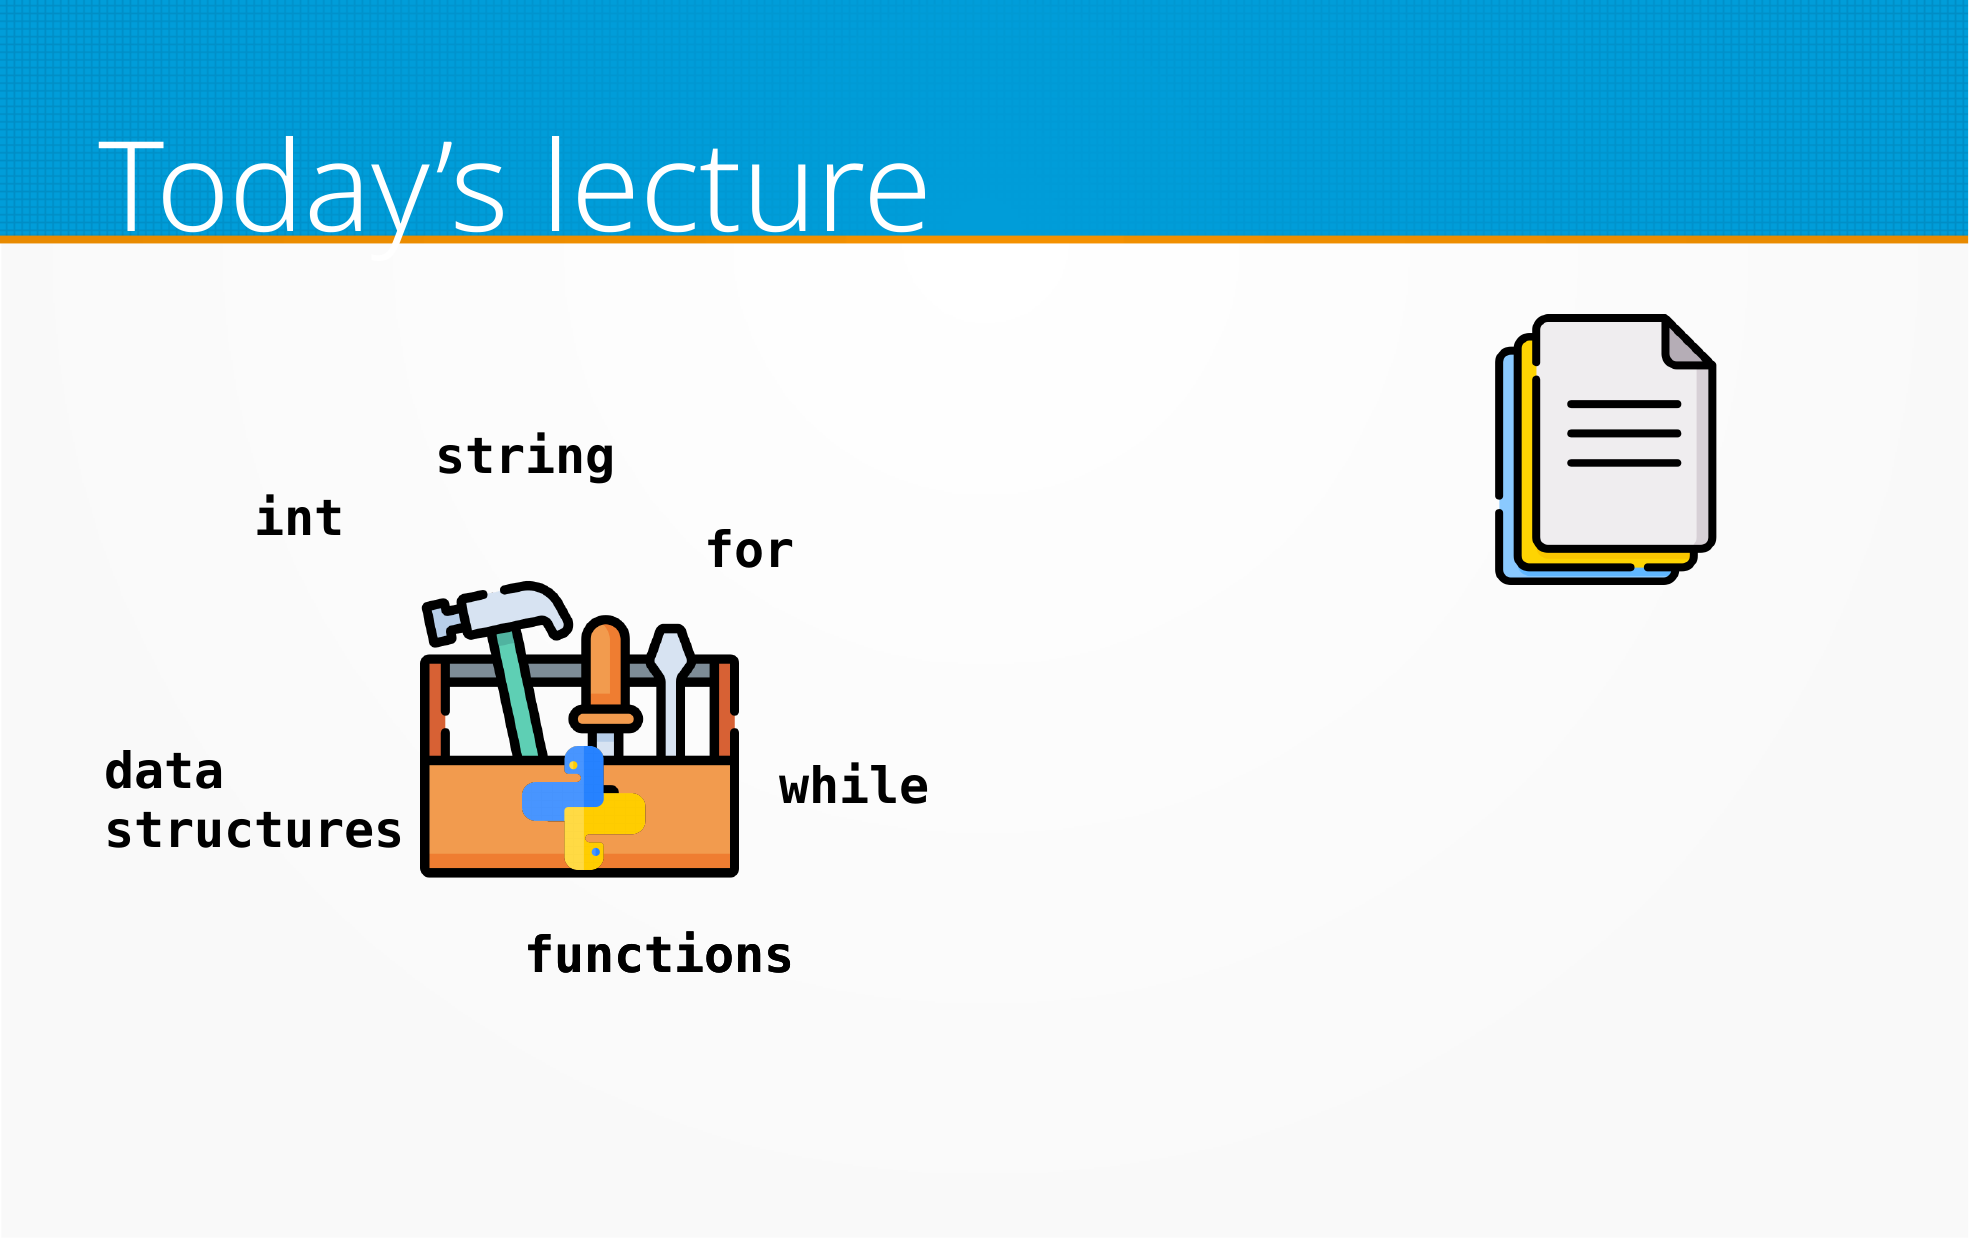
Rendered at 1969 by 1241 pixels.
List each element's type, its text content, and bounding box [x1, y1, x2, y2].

picture [0, 236, 1969, 1241]
text_box for [690, 513, 900, 646]
text_box int [240, 481, 420, 556]
text_box data structures [90, 735, 421, 925]
text_box while [765, 750, 975, 882]
text_box functions [510, 918, 826, 1051]
text_box string [420, 420, 631, 552]
title Today’s lecture [98, 49, 1870, 257]
